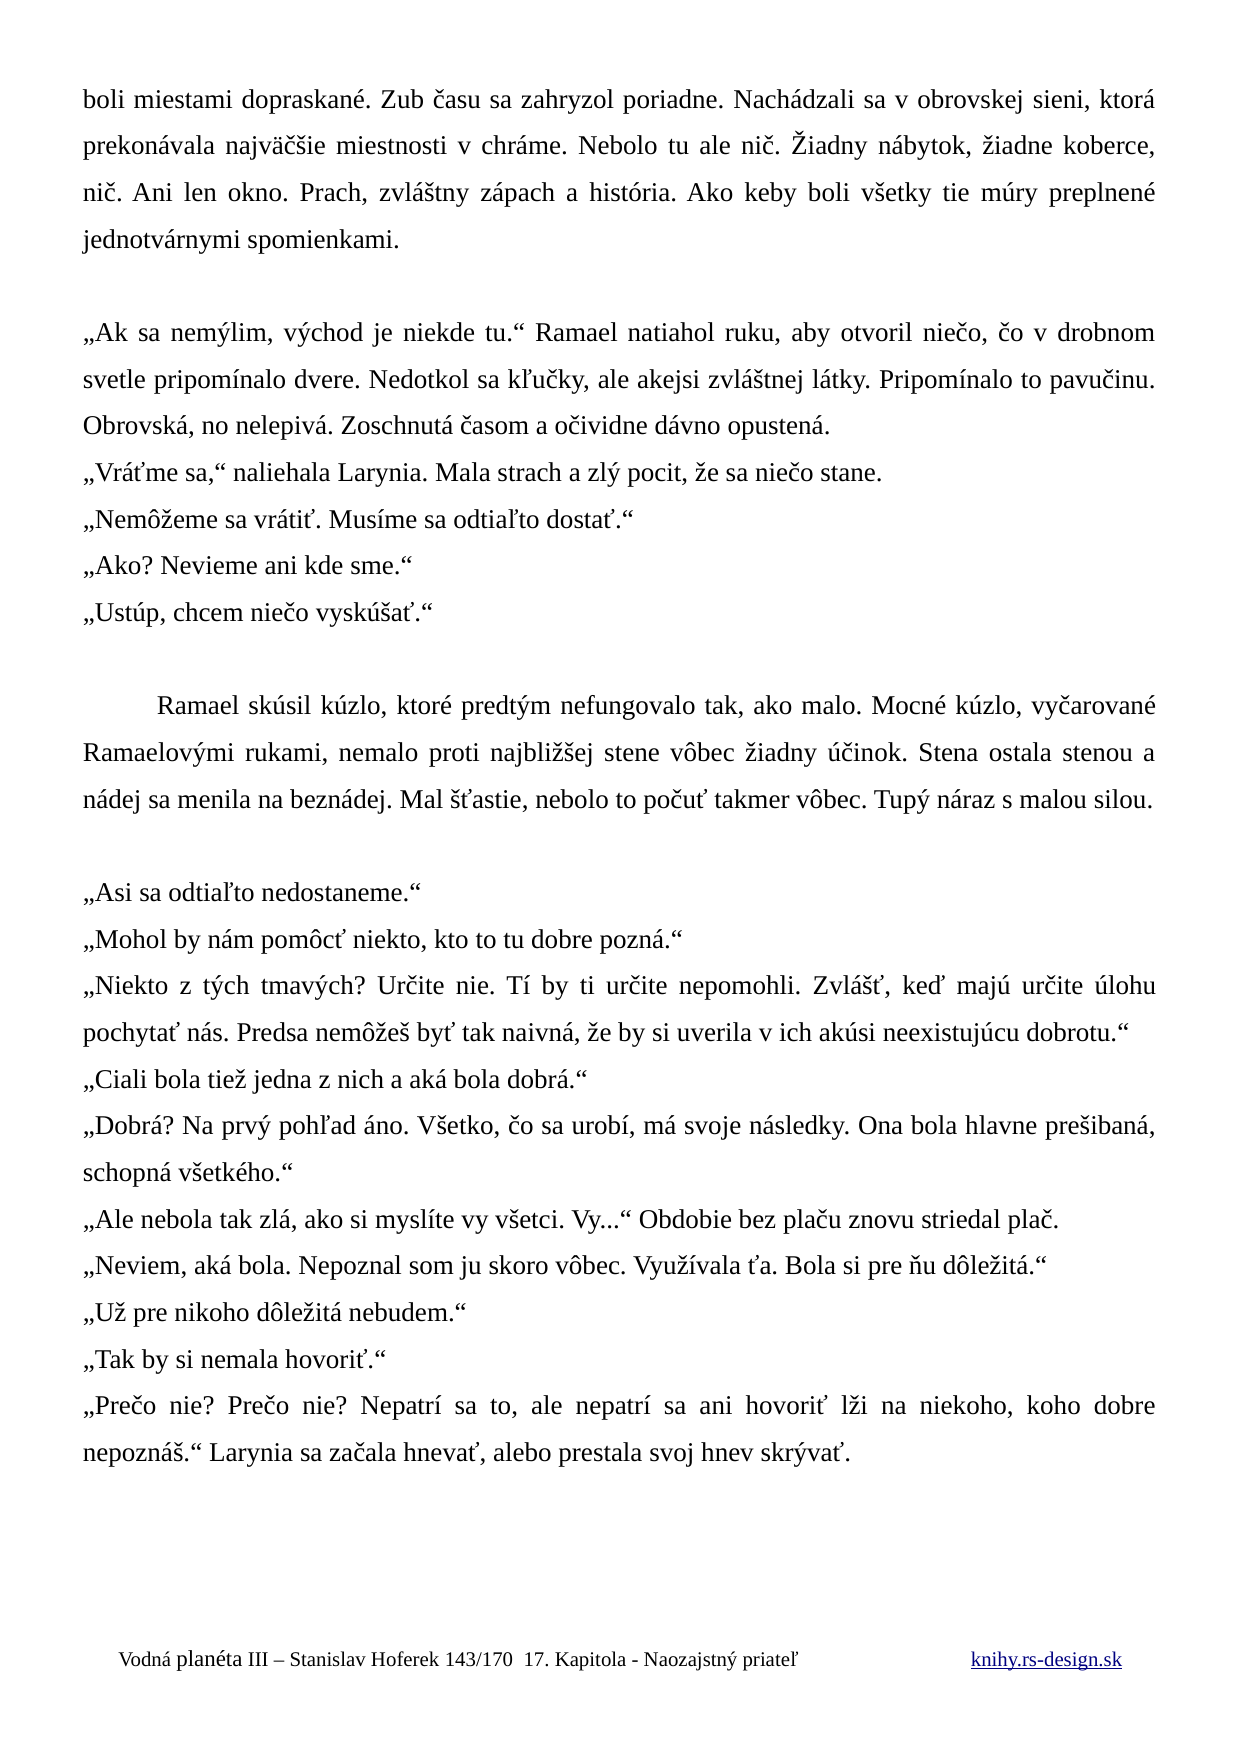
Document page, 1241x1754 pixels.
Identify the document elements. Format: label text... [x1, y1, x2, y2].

text „Niekto z tých tmavých? Určite nie. Tí by ti určite nepomohli. Zvlášť, keď majú určite úlohu pochytať nás. Predsa nemôžeš byť tak naivná, že by si uverila v ich akúsi neexistujúcu dobrotu.“ [83, 969, 1157, 1047]
text „Už pre nikoho dôležitá nebudem.“ [83, 1296, 1157, 1327]
text „Ustúp, chcem niečo vyskúšať.“ [83, 596, 1157, 627]
text boli miestami dopraskané. Zub času sa zahryzol poriadne. Nachádzali sa v obrovskej sieni, ktorá prekonávala najväčšie miestnosti v chráme. Nebolo tu ale nič. Žiadny nábytok, žiadne koberce, nič. Ani len okno. Prach, zvláštny zápach a história. Ako keby boli všetky tie múry preplnené jednotvárnymi spomienkami. [83, 83, 1157, 254]
text „Asi sa odtiaľto nedostaneme.“ [83, 876, 1157, 907]
text „Dobrá? Na prvý pohľad áno. Všetko, čo sa urobí, má svoje následky. Ona bola hlavne prešibaná, schopná všetkého.“ [83, 1109, 1157, 1187]
text „Prečo nie? Prečo nie? Nepatrí sa to, ale nepatrí sa ani hovoriť lži na niekoho, koho dobre nepoznáš.“ Larynia sa začala hnevať, alebo prestala svoj hnev skrývať. [83, 1389, 1157, 1467]
text „Tak by si nemala hovoriť.“ [83, 1343, 1157, 1374]
text „Neviem, aká bola. Nepoznal som ju skoro vôbec. Využívala ťa. Bola si pre ňu dôležitá.“ [83, 1249, 1157, 1281]
text „Ako? Nevieme ani kde sme.“ [83, 549, 1157, 581]
text Ramael skúsil kúzlo, ktoré predtým nefungovalo tak, ako malo. Mocné kúzlo, vyčarované Ramaelovými rukami, nemalo proti najbližšej stene vôbec žiadny účinok. Stena ostala stenou a nádej sa menila na beznádej. Mal šťastie, nebolo to počuť takmer vôbec. Tupý náraz s malou silou. [83, 689, 1157, 814]
text „Mohol by nám pomôcť niekto, kto to tu dobre pozná.“ [83, 923, 1157, 954]
text „Nemôžeme sa vrátiť. Musíme sa odtiaľto dostať.“ [83, 503, 1157, 534]
text „Ciali bola tiež jedna z nich a aká bola dobrá.“ [83, 1063, 1157, 1094]
text „Ak sa nemýlim, východ je niekde tu.“ Ramael natiahol ruku, aby otvoril niečo, čo v drobnom svetle pripomínalo dvere. Nedotkol sa kľučky, ale akejsi zvláštnej látky. Pripomínalo to pavučinu. Obrovská, no nelepivá. Zoschnutá časom a očividne dávno opustená. [83, 316, 1157, 441]
text „Ale nebola tak zlá, ako si myslíte vy všetci. Vy...“ Obdobie bez plaču znovu striedal plač. [83, 1203, 1157, 1234]
text „Vráťme sa,“ naliehala Larynia. Mala strach a zlý pocit, že sa niečo stane. [83, 456, 1157, 487]
